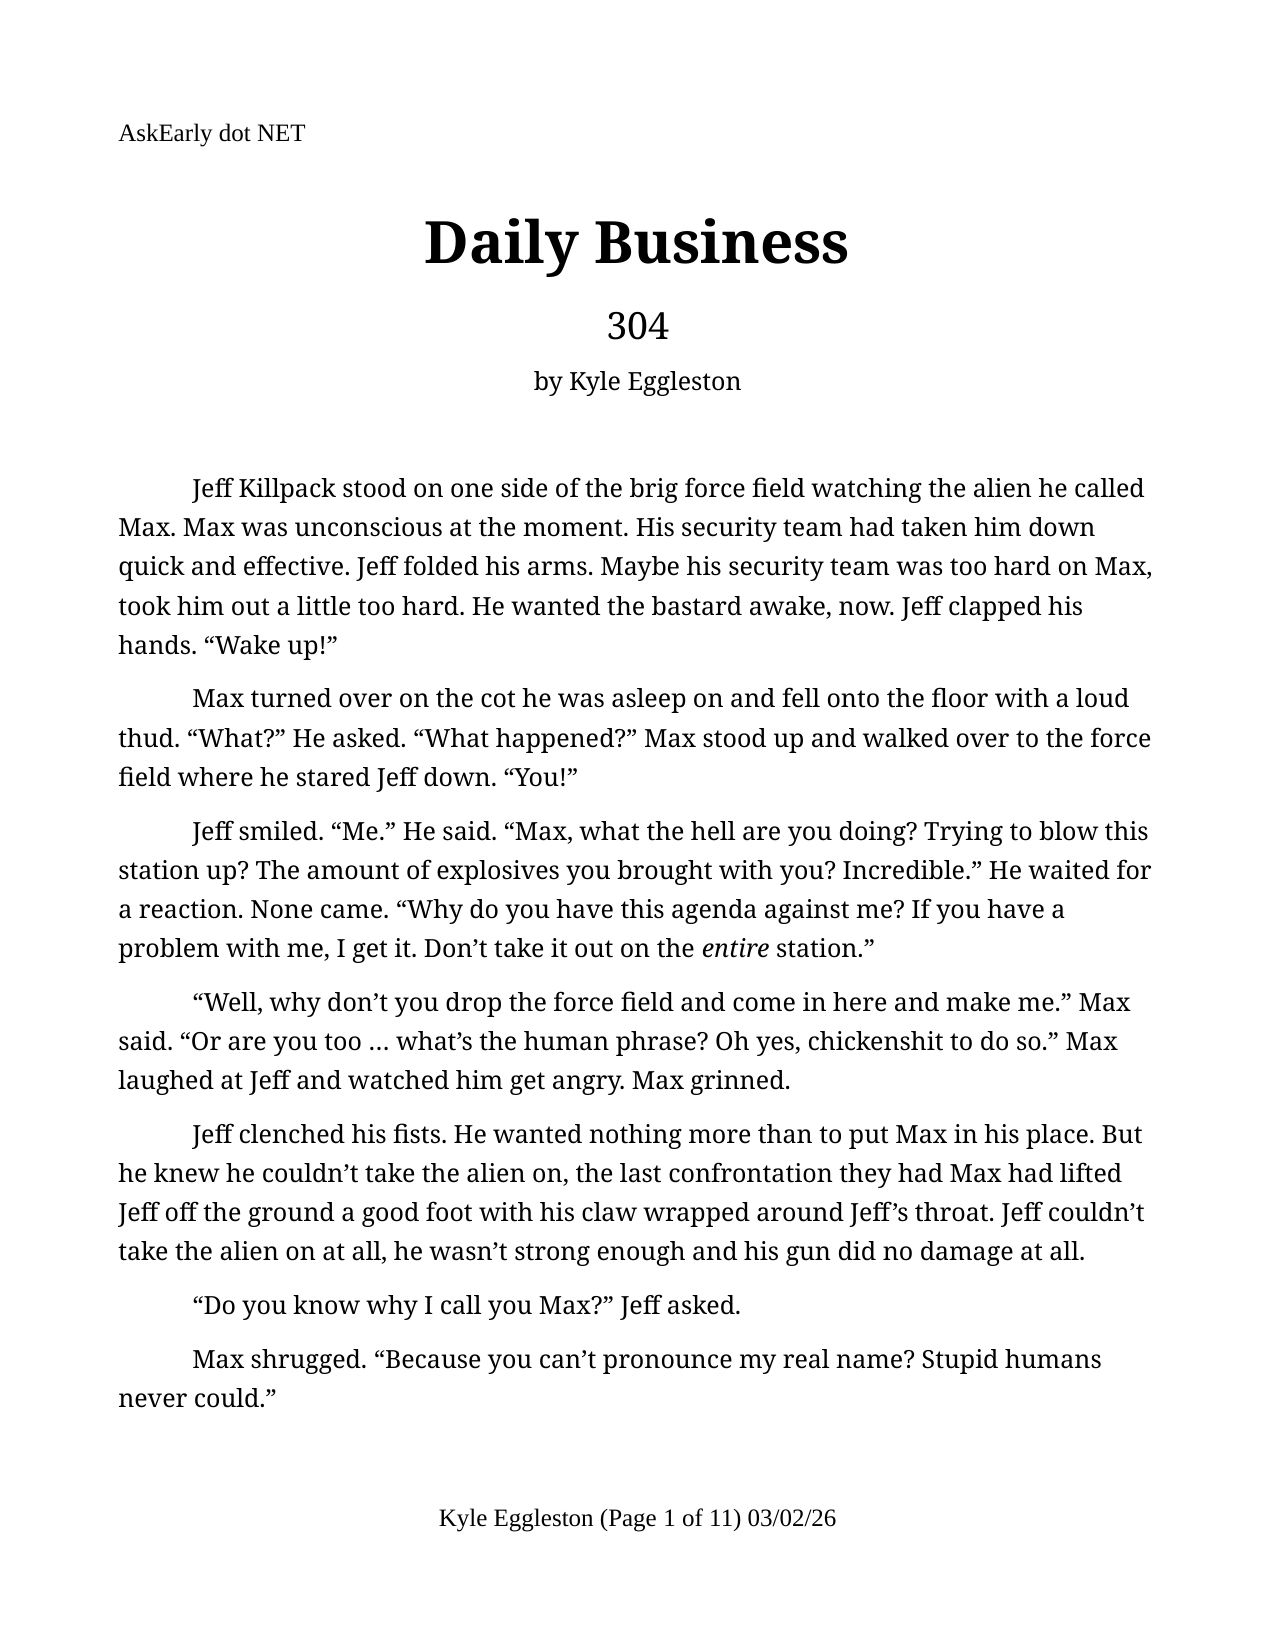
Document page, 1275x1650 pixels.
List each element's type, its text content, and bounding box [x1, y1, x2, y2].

text Jeff smiled. “Me.” He said. “Max, what the hell are you doing? Trying to blow this station up? The amount of explosives you brought with you? Incredible.” He waited for a reaction. None came. “Why do you have this agenda against me? If you have a problem with me, I get it. Don’t take it out on the entire station.” [118, 813, 1157, 965]
text Jeff clenched his fists. He wanted nothing more than to put Max in his place. But he knew he couldn’t take the alien on, the last confrontation they had Max had lifted Jeff off the ground a good foot with his claw wrapped around Jeff’s throat. Jeff couldn’t take the alien on at all, he wasn’t strong enough and his gun did no damage at all. [118, 1116, 1157, 1268]
title Daily Business [118, 201, 1157, 281]
subtitle 304 [118, 299, 1157, 351]
text “Well, why don’t you drop the force field and come in here and make me.” Max said. “Or are you too … what’s the human phrase? Oh yes, chickenshit to do so.” Max laughed at Jeff and watched him get angry. Max grinned. [118, 984, 1157, 1097]
text “Do you know why I call you Max?” Jeff asked. [118, 1288, 1157, 1322]
text Max shrugged. “Because you can’t pronounce my real name? Stupid humans never could.” [118, 1341, 1157, 1415]
text Jeff Killpack stood on one side of the brig force field watching the alien he called Max. Max was unconscious at the moment. His security team had taken him down quick and effective. Jeff folded his arms. Maybe his security team was too hard on Max, took him out a little too hard. He wanted the bastard awake, now. Jeff clapped his hands. “Wake up!” [118, 471, 1157, 661]
text by Kyle Eggleston [118, 363, 1157, 397]
text Max turned over on the cot he was asleep on and fell onto the floor with a loud thud. “What?” He asked. “What happened?” Max stood up and walked over to the force field where he stared Jeff down. “You!” [118, 681, 1157, 793]
